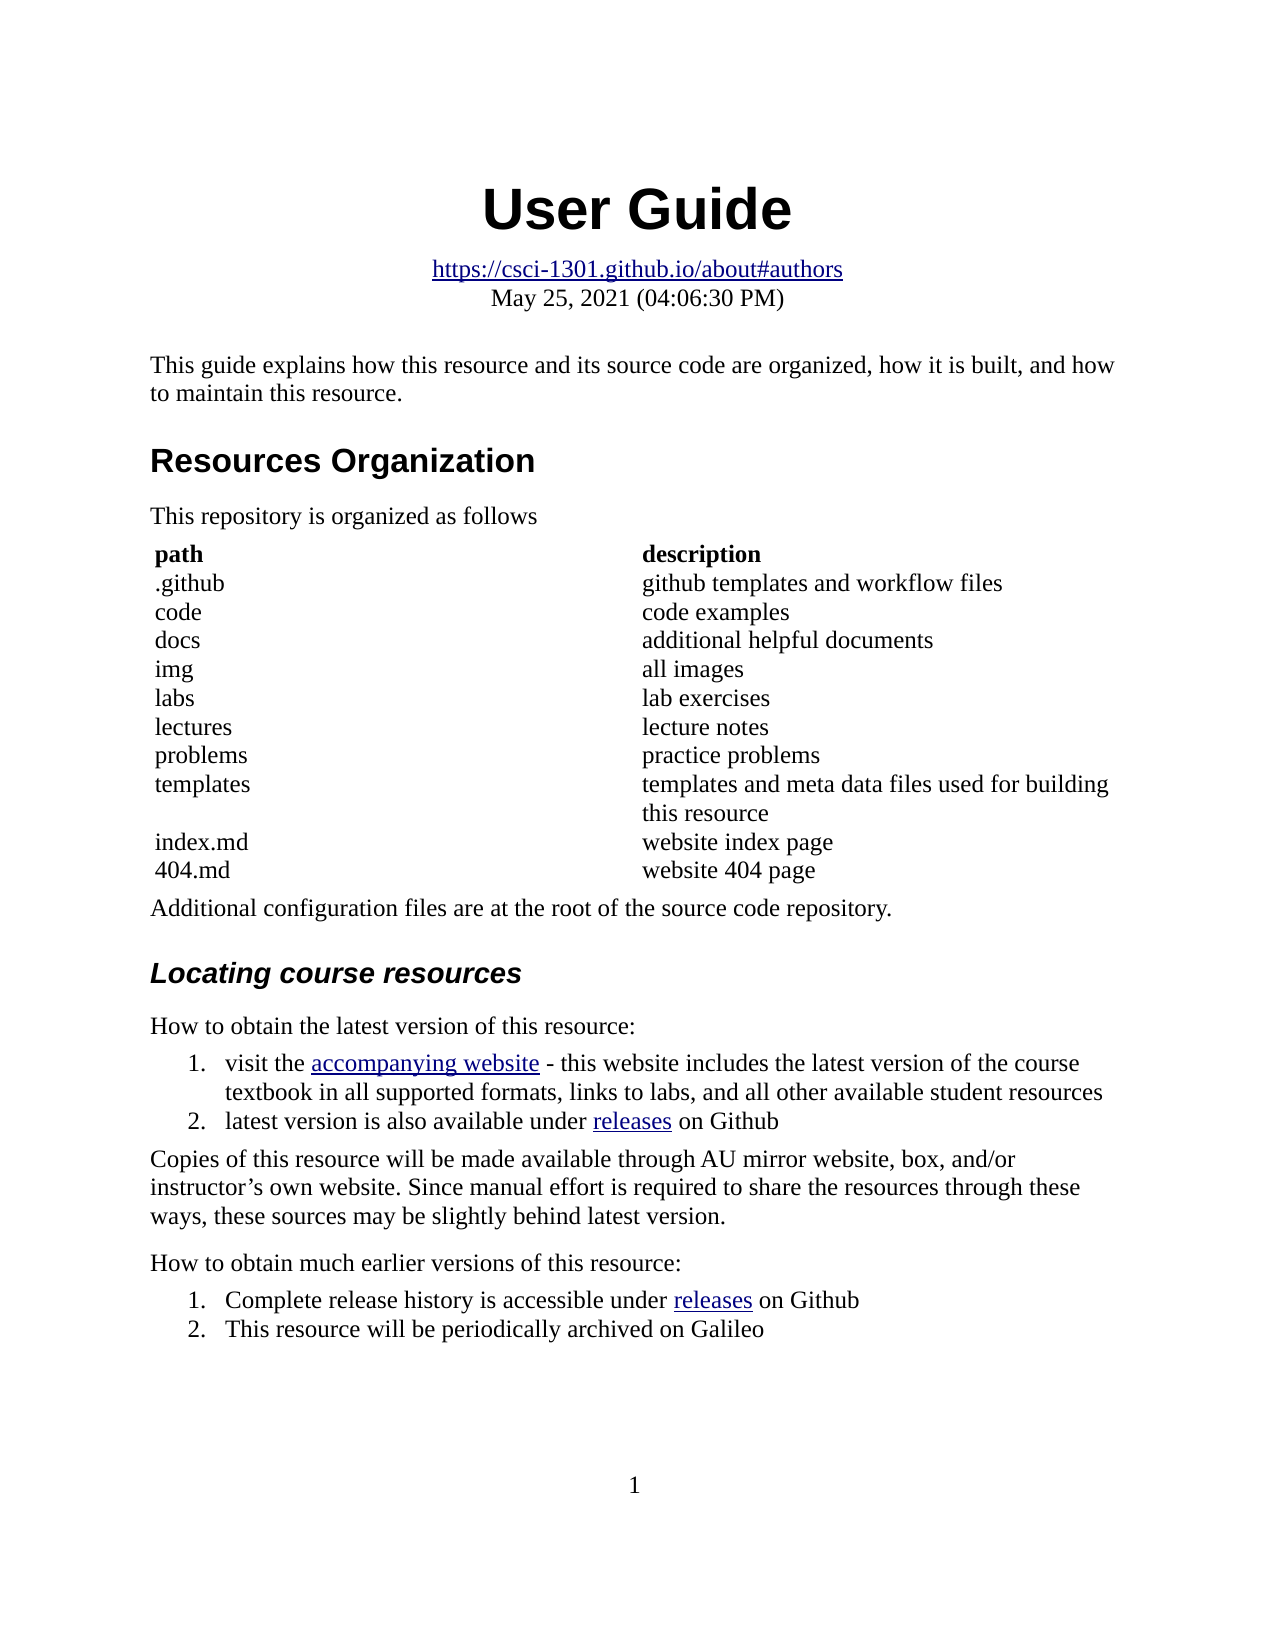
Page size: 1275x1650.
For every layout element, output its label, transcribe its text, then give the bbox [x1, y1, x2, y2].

table_cell problems [150, 740, 637, 769]
table_cell templates and meta data files used for building this resource [638, 769, 1125, 827]
text How to obtain much earlier versions of this resource: [150, 1248, 1125, 1277]
subtitle Locating course resources [150, 956, 1125, 989]
list visit the accompanying website - this website includes the latest version of the course textbook in all supported formats, links to labs, and all other available student resources [187, 1048, 1125, 1106]
table_cell labs [150, 683, 637, 712]
table_cell additional helpful documents [638, 625, 1125, 654]
subtitle Resources Organization [150, 441, 1125, 480]
table_cell lab exercises [638, 683, 1125, 712]
table_cell lecture notes [638, 712, 1125, 740]
table_cell index.md [150, 827, 637, 855]
table_cell .github [150, 568, 637, 597]
list latest version is also available under releases on Github [187, 1106, 1125, 1135]
table_cell website index page [638, 827, 1125, 855]
table_cell img [150, 654, 637, 683]
table_cell docs [150, 625, 637, 654]
text Additional configuration files are at the root of the source code repository. [150, 893, 1125, 922]
list Complete release history is accessible under releases on Github [187, 1286, 1125, 1314]
table_cell lectures [150, 712, 637, 740]
table_cell code [150, 597, 637, 625]
list This resource will be periodically archived on Galileo [187, 1314, 1125, 1343]
text How to obtain the latest version of this resource: [150, 1011, 1125, 1039]
table_cell templates [150, 769, 637, 827]
table_header path [150, 539, 637, 568]
table_cell github templates and workflow files [638, 568, 1125, 597]
text This repository is organized as follows [150, 501, 1125, 530]
table_header description [638, 539, 1125, 568]
table_cell website 404 page [638, 855, 1125, 884]
table_cell code examples [638, 597, 1125, 625]
table_cell all images [638, 654, 1125, 683]
text Copies of this resource will be made available through AU mirror website, box, and/or instructor’s own website. Since manual effort is required to share the resources through these ways, these sources may be slightly behind latest version. [150, 1144, 1125, 1230]
table_cell 404.md [150, 855, 637, 884]
text May 25, 2021 (04:06:30 PM) [150, 283, 1125, 312]
text https://csci-1301.github.io/about#authors [150, 254, 1125, 283]
title User Guide [150, 175, 1125, 242]
table_cell practice problems [638, 740, 1125, 769]
text This guide explains how this resource and its source code are organized, how it is built, and how to maintain this resource. [150, 350, 1125, 407]
